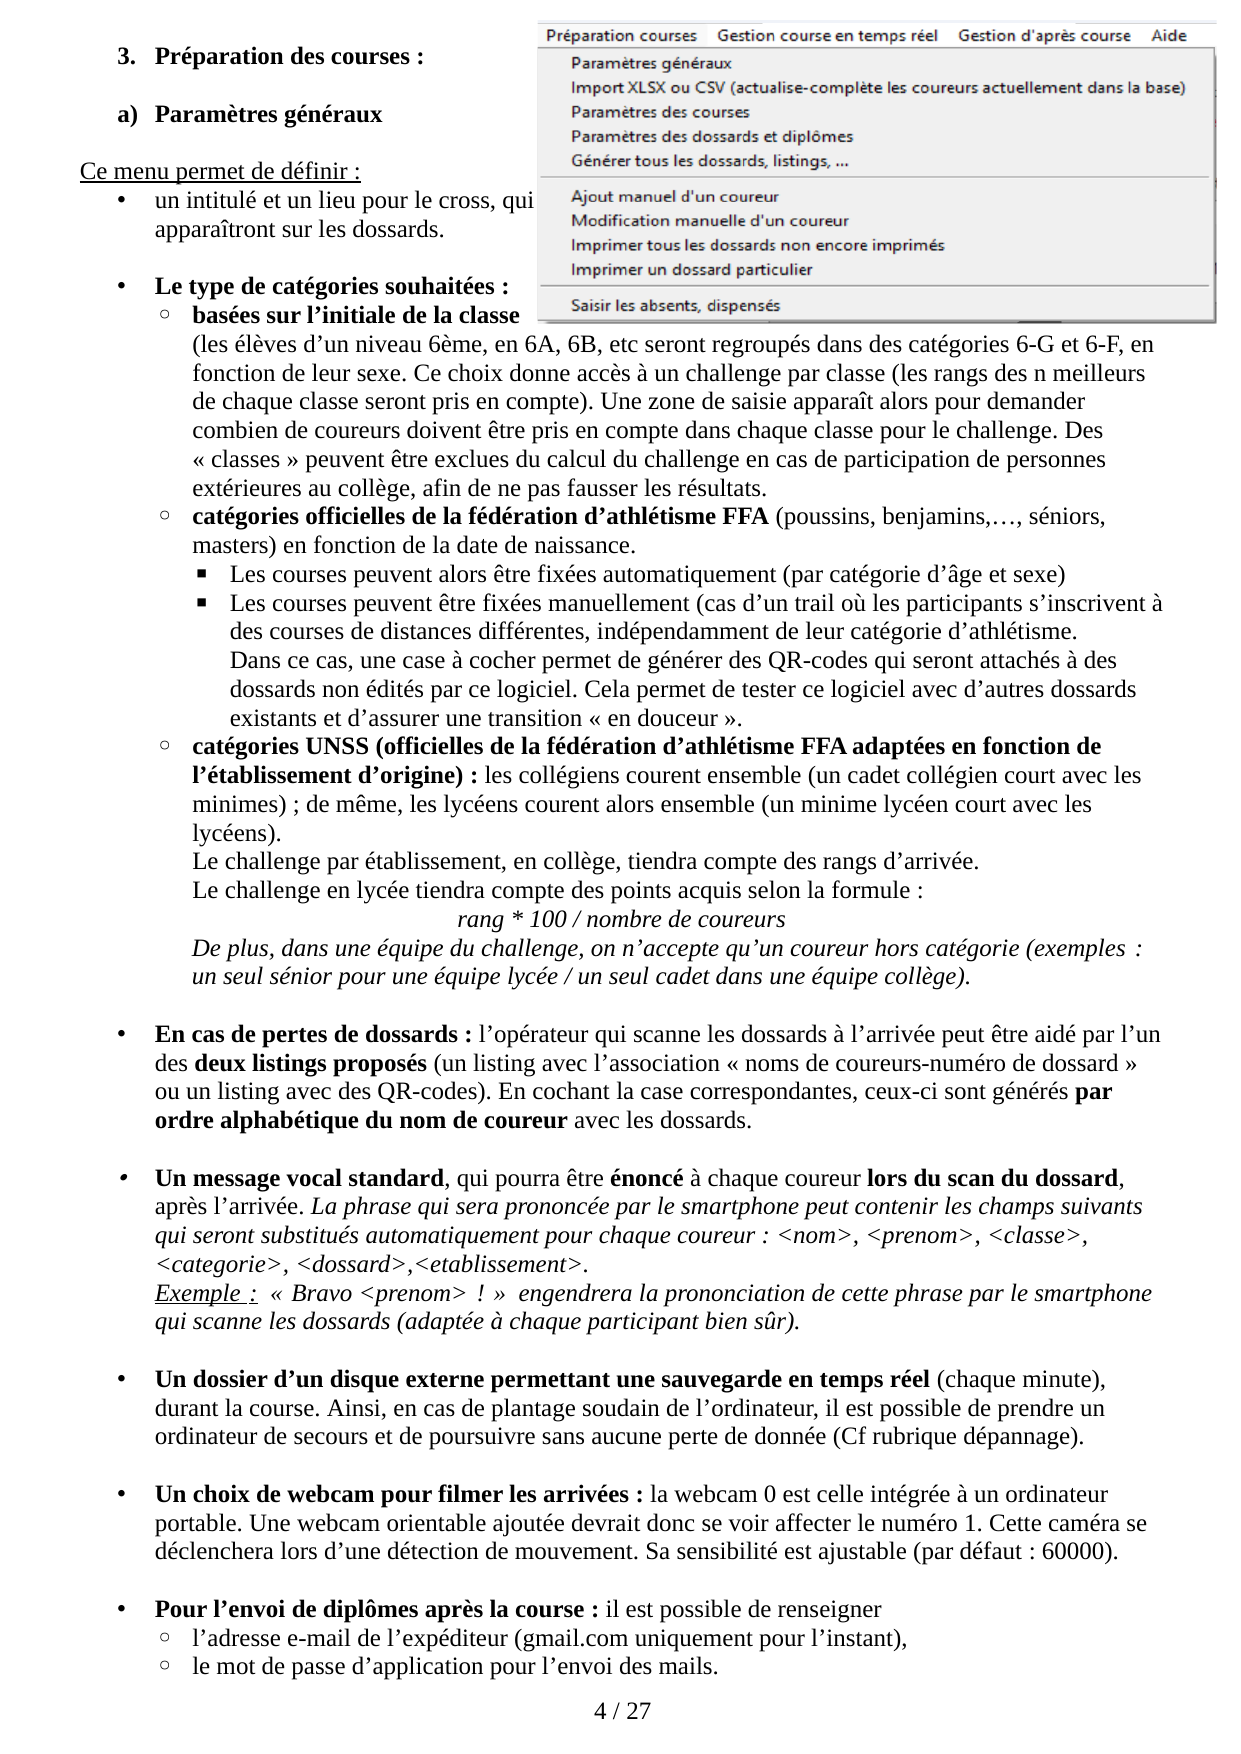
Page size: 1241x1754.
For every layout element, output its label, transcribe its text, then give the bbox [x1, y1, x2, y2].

picture [537, 20, 1217, 324]
text rang * 100 / nombre de coureurs [79, 904, 1165, 933]
list le mot de passe d’application pour l’envoi des mails. [154, 1651, 1165, 1680]
subtitle Préparation des courses : [117, 41, 537, 70]
list Pour l’envoi de diplômes après la course : il est possible de renseigner [117, 1594, 1165, 1623]
list Les courses peuvent alors être fixées automatiquement (par catégorie d’âge et sexe) [192, 559, 1165, 588]
list Les courses peuvent être fixées manuellement (cas d’un trail où les participants s’inscrivent à des courses de distances différentes, indépendamment de leur catégorie d’athlétisme. Dans ce cas, une case à cocher permet de générer des QR-codes qui seront attachés à des dossards non édités par ce logiciel. Cela permet de tester ce logiciel avec d’autres dossards existants et d’assurer une transition « en douceur ». [192, 588, 1165, 731]
list catégories officielles de la fédération d’athlétisme FFA (poussins, benjamins,…, séniors, masters) en fonction de la date de naissance. [154, 501, 1165, 559]
list un intitulé et un lieu pour le cross, qui apparaîtront sur les dossards. [117, 185, 537, 271]
list basées sur l’initiale de la classe (les élèves d’un niveau 6ème, en 6A, 6B, etc seront regroupés dans des catégories 6-G et 6-F, en fonction de leur sexe. Ce choix donne accès à un challenge par classe (les rangs des n meilleurs de chaque classe seront pris en compte). Une zone de saisie apparaît alors pour demander combien de coureurs doivent être pris en compte dans chaque classe pour le challenge. Des « classes » peuvent être exclues du calcul du challenge en cas de participation de personnes extérieures au collège, afin de ne pas fausser les résultats. [154, 300, 1165, 501]
list Un choix de webcam pour filmer les arrivées : la webcam 0 est celle intégrée à un ordinateur portable. Une webcam orientable ajoutée devrait donc se voir affecter le numéro 1. Cette caméra se déclenchera lors d’une détection de mouvement. Sa sensibilité est ajustable (par défaut : 60000). [117, 1479, 1165, 1594]
subtitle Paramètres généraux [117, 99, 537, 128]
list Le type de catégories souhaitées : [117, 271, 537, 300]
text Ce menu permet de définir : [79, 156, 537, 185]
list Un dossier d’un disque externe permettant une sauvegarde en temps réel (chaque minute), durant la course. Ainsi, en cas de plantage soudain de l’ordinateur, il est possible de prendre un ordinateur de secours et de poursuivre sans aucune perte de donnée (Cf rubrique dépannage). [117, 1364, 1165, 1479]
list Un message vocal standard, qui pourra être énoncé à chaque coureur lors du scan du dossard, après l’arrivée. La phrase qui sera prononcée par le smartphone peut contenir les champs suivants qui seront substitués automatiquement pour chaque coureur : <nom>, <prenom>, <classe>, <categorie>, <dossard>,<etablissement>. [117, 1163, 1165, 1278]
list catégories UNSS (officielles de la fédération d’athlétisme FFA adaptées en fonction de l’établissement d’origine) : les collégiens courent ensemble (un cadet collégien court avec les minimes) ; de même, les lycéens courent alors ensemble (un minime lycéen court avec les lycéens). Le challenge par établissement, en collège, tiendra compte des rangs d’arrivée. Le challenge en lycée tiendra compte des points acquis selon la formule : [154, 731, 1165, 904]
list En cas de pertes de dossards : l’opérateur qui scanne les dossards à l’arrivée peut être aidé par l’un des deux listings proposés (un listing avec l’association « noms de coureurs-numéro de dossard » ou un listing avec des QR-codes). En cochant la case correspondantes, ceux-ci sont générés par ordre alphabétique du nom de coureur avec les dossards. [117, 1019, 1165, 1134]
list l’adresse e-mail de l’expéditeur (gmail.com uniquement pour l’instant), [154, 1623, 1165, 1651]
text De plus, dans une équipe du challenge, on n’accepte qu’un coureur hors catégorie (exemples : un seul sénior pour une équipe lycée / un seul cadet dans une équipe collège). [192, 933, 1165, 1019]
list Exemple : « Bravo <prenom> ! » engendrera la prononciation de cette phrase par le smartphone qui scanne les dossards (adaptée à chaque participant bien sûr). [117, 1278, 1165, 1364]
